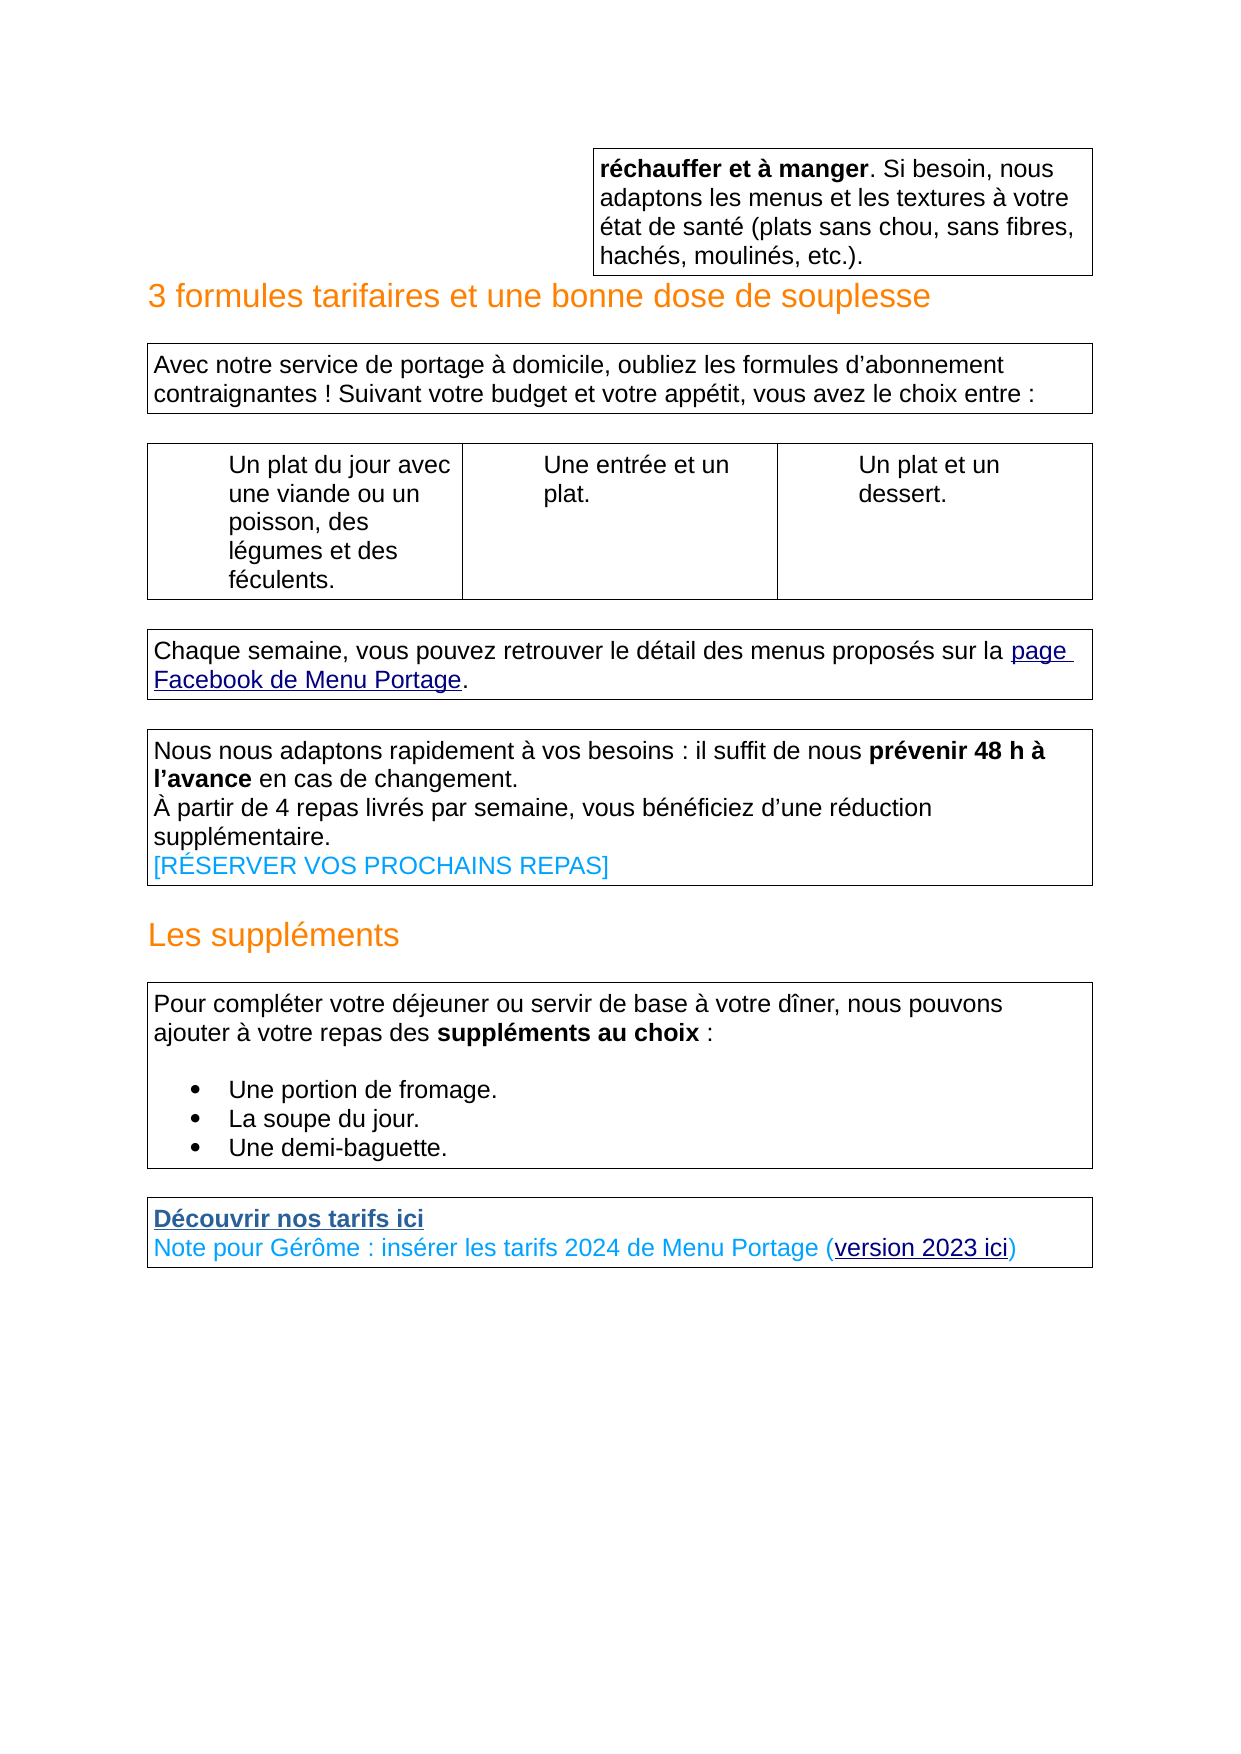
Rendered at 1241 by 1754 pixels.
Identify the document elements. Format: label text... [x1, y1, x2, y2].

table_header Découvrir nos tarifs ici Note pour Gérôme : insérer les tarifs 2024 de Menu Portage (version 2023 ici) [148, 1198, 1092, 1267]
table_header Chaque semaine, vous pouvez retrouver le détail des menus proposés sur la page Facebook de Menu Portage. [148, 630, 1092, 699]
table_header Un plat et un dessert. [778, 444, 1092, 599]
table_header réchauffer et à manger. Si besoin, nous adaptons les menus et les textures à votre état de santé (plats sans chou, sans fibres, hachés, moulinés, etc.). [594, 149, 1092, 275]
table_header Un plat du jour avec une viande ou un poisson, des légumes et des féculents. [148, 444, 462, 599]
table_header Une entrée et un plat. [463, 444, 777, 599]
text 3 formules tarifaires et une bonne dose de souplesse [148, 276, 1093, 314]
text Les suppléments [148, 915, 1093, 953]
table_header Avec notre service de portage à domicile, oubliez les formules d’abonnement contraignantes ! Suivant votre budget et votre appétit, vous avez le choix entre : [148, 344, 1092, 413]
table_header Pour compléter votre déjeuner ou servir de base à votre dîner, nous pouvons ajouter à votre repas des suppléments au choix : Une portion de fromage. La soupe du jour. Une demi-baguette. [148, 983, 1092, 1167]
table_header Nous nous adaptons rapidement à vos besoins : il suffit de nous prévenir 48 h à l’avance en cas de changement. À partir de 4 repas livrés par semaine, vous bénéficiez d’une réduction supplémentaire. [RÉSERVER VOS PROCHAINS REPAS] [148, 730, 1092, 885]
